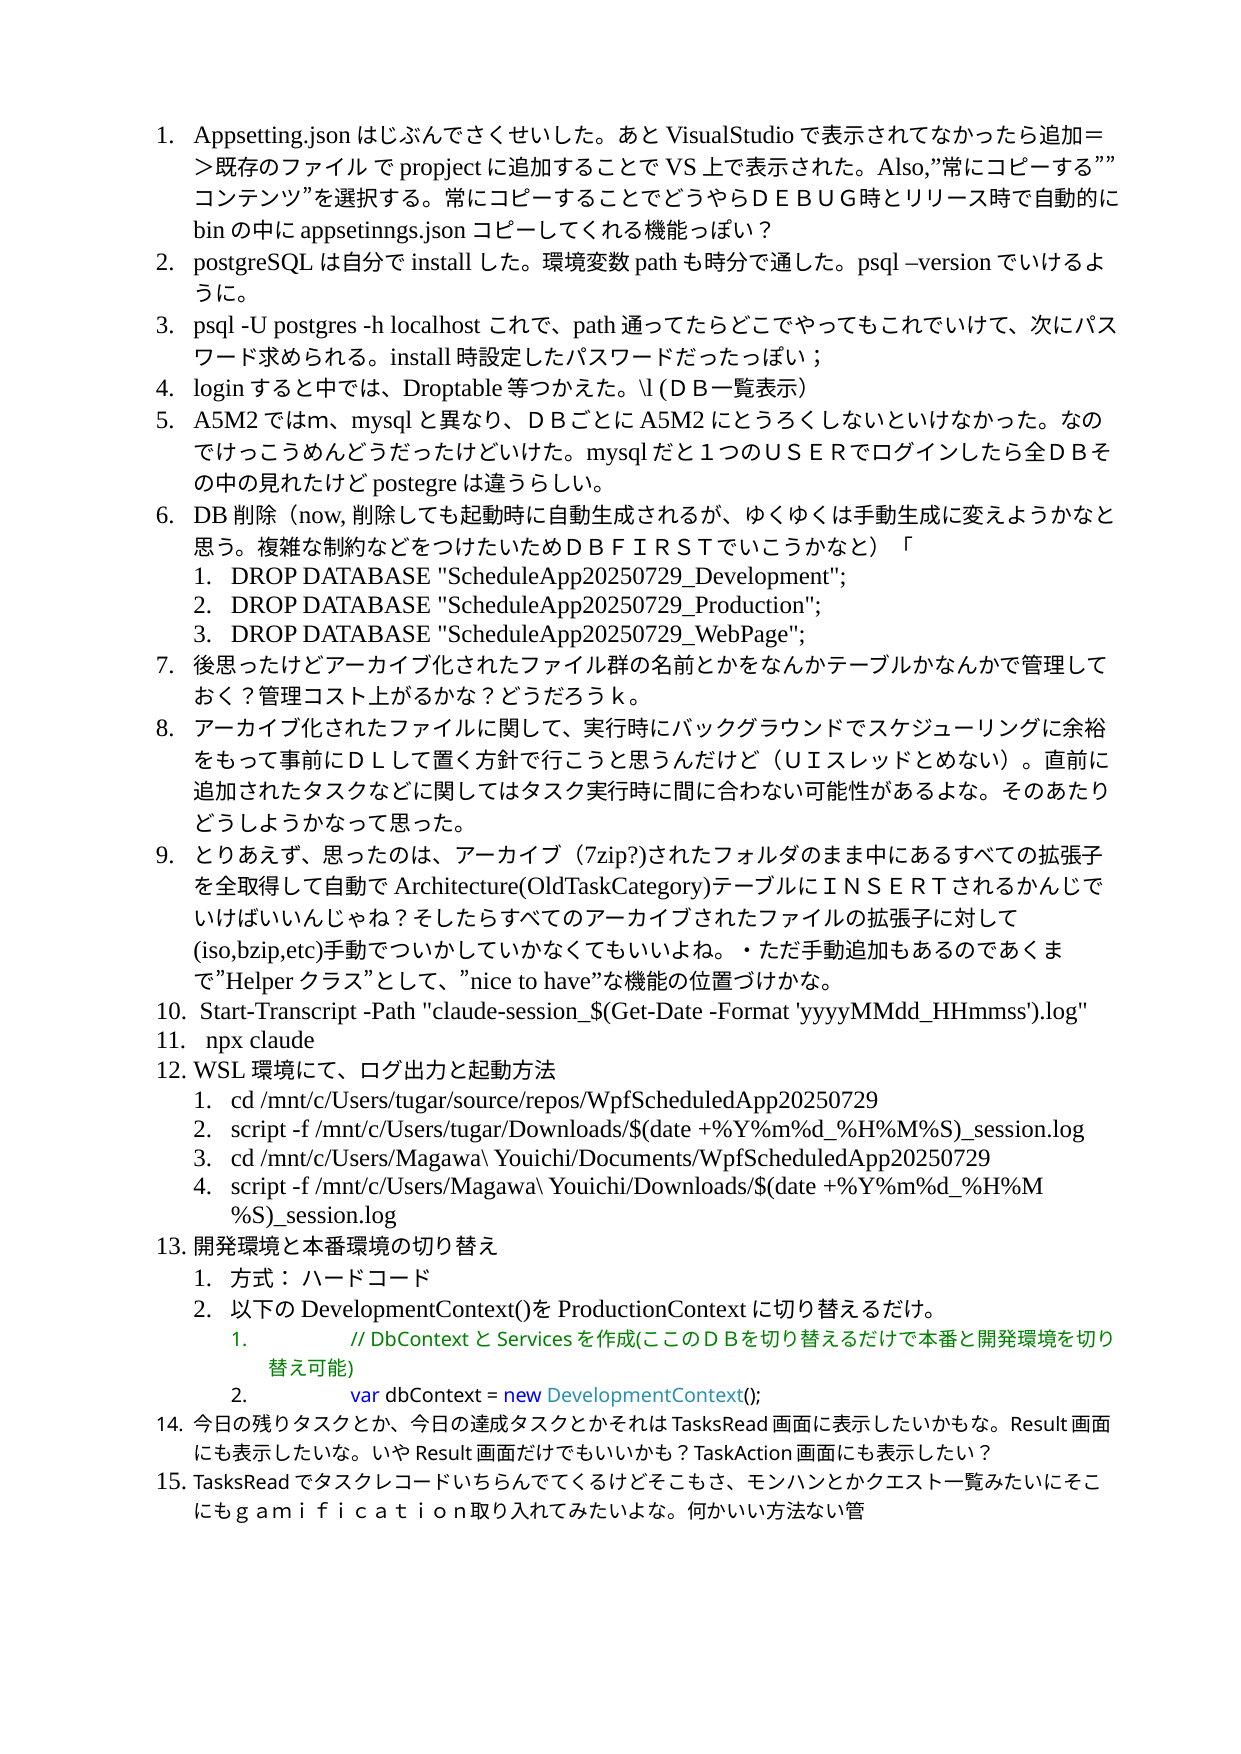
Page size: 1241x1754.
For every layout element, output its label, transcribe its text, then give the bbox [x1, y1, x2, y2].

list DROP DATABASE "ScheduleApp20250729_WebPage"; [193, 619, 1122, 648]
list script -f /mnt/c/Users/tugar/Downloads/$(date +%Y%m%d_%H%M%S)_session.log [193, 1114, 1122, 1143]
list loginすると中では、Droptable等つかえた。\l (ＤＢ一覧表示） [156, 371, 1122, 403]
list 以下のDevelopmentContext()をProductionContextに切り替えるだけ。 [193, 1292, 1122, 1324]
list 今日の残りタスクとか、今日の達成タスクとかそれはTasksRead画面に表示したいかもな。Result画面にも表示したいな。いやResult画面だけでもいいかも？TaskAction画面にも表示したい？ [156, 1408, 1122, 1466]
list postgreSQLは自分でinstallした。環境変数pathも時分で通した。psql –versionでいけるように。 [156, 245, 1122, 308]
list 後思ったけどアーカイブ化されたファイル群の名前とかをなんかテーブルかなんかで管理しておく？管理コスト上がるかな？どうだろうｋ。 [156, 648, 1122, 711]
list A5M2ではｍ、mysqlと異なり、ＤＢごとにA5M2にとうろくしないといけなかった。なのでけっこうめんどうだったけどいけた。mysqlだと１つのＵＳＥＲでログインしたら全ＤＢその中の見れたけどpostegreは違うらしい。 [156, 403, 1122, 498]
list DROP DATABASE "ScheduleApp20250729_Production"; [193, 590, 1122, 619]
list とりあえず、思ったのは、アーカイブ（7zip?)されたフォルダのまま中にあるすべての拡張子を全取得して自動でArchitecture(OldTaskCategory)テーブルにＩＮＳＥＲＴされるかんじでいけばいいんじゃね？そしたらすべてのアーカイブされたファイルの拡張子に対して(iso,bzip,etc)手動でついかしていかなくてもいいよね。・ただ手動追加もあるのであくまで”Helperクラス”として、”nice to have”な機能の位置づけかな。 [156, 838, 1122, 996]
list // DbContextとServicesを作成(ここのＤＢを切り替えるだけで本番と開発環境を切り替え可能) [231, 1324, 1122, 1381]
list Start-Transcript -Path "claude-session_$(Get-Date -Format 'yyyyMMdd_HHmmss').log" [156, 996, 1122, 1025]
list cd /mnt/c/Users/Magawa\ Youichi/Documents/WpfScheduledApp20250729 [193, 1143, 1122, 1171]
list DB削除（now, 削除しても起動時に自動生成されるが、ゆくゆくは手動生成に変えようかなと思う。複雑な制約などをつけたいためＤＢＦＩＲＳＴでいこうかなと）「 [156, 498, 1122, 561]
list psql -U postgres -h localhost これで、path通ってたらどこでやってもこれでいけて、次にパスワード求められる。install時設定したパスワードだったっぽい； [156, 308, 1122, 371]
list TasksReadでタスクレコードいちらんでてくるけどそこもさ、モンハンとかクエスト一覧みたいにそこにもｇａｍｉｆｉｃａｔｉｏｎ取り入れてみたいよな。何かいい方法ない管 [156, 1466, 1122, 1552]
list npx claude [156, 1025, 1122, 1053]
list 方式： ハードコード [193, 1261, 1122, 1292]
list script -f /mnt/c/Users/Magawa\ Youichi/Downloads/$(date +%Y%m%d_%H%M%S)_session.log [193, 1171, 1122, 1229]
list Appsetting.jsonはじぶんでさくせいした。あとVisualStudioで表示されてなかったら追加＝＞既存のファイル でpropjectに追加することでVS上で表示された。Also,”常にコピーする””コンテンツ”を選択する。常にコピーすることでどうやらＤＥＢＵＧ時とリリース時で自動的にbinの中にappsetinngs.jsonコピーしてくれる機能っぽい？ [156, 118, 1122, 245]
list var dbContext = new DevelopmentContext(); [231, 1381, 1122, 1408]
list DROP DATABASE "ScheduleApp20250729_Development"; [193, 561, 1122, 590]
list アーカイブ化されたファイルに関して、実行時にバックグラウンドでスケジューリングに余裕をもって事前にＤＬして置く方針で行こうと思うんだけど（ＵＩスレッドとめない）。直前に追加されたタスクなどに関してはタスク実行時に間に合わない可能性があるよな。そのあたりどうしようかなって思った。 [156, 711, 1122, 838]
list cd /mnt/c/Users/tugar/source/repos/WpfScheduledApp20250729 [193, 1085, 1122, 1114]
list WSL環境にて、ログ出力と起動方法 [156, 1053, 1122, 1085]
list 開発環境と本番環境の切り替え [156, 1229, 1122, 1261]
